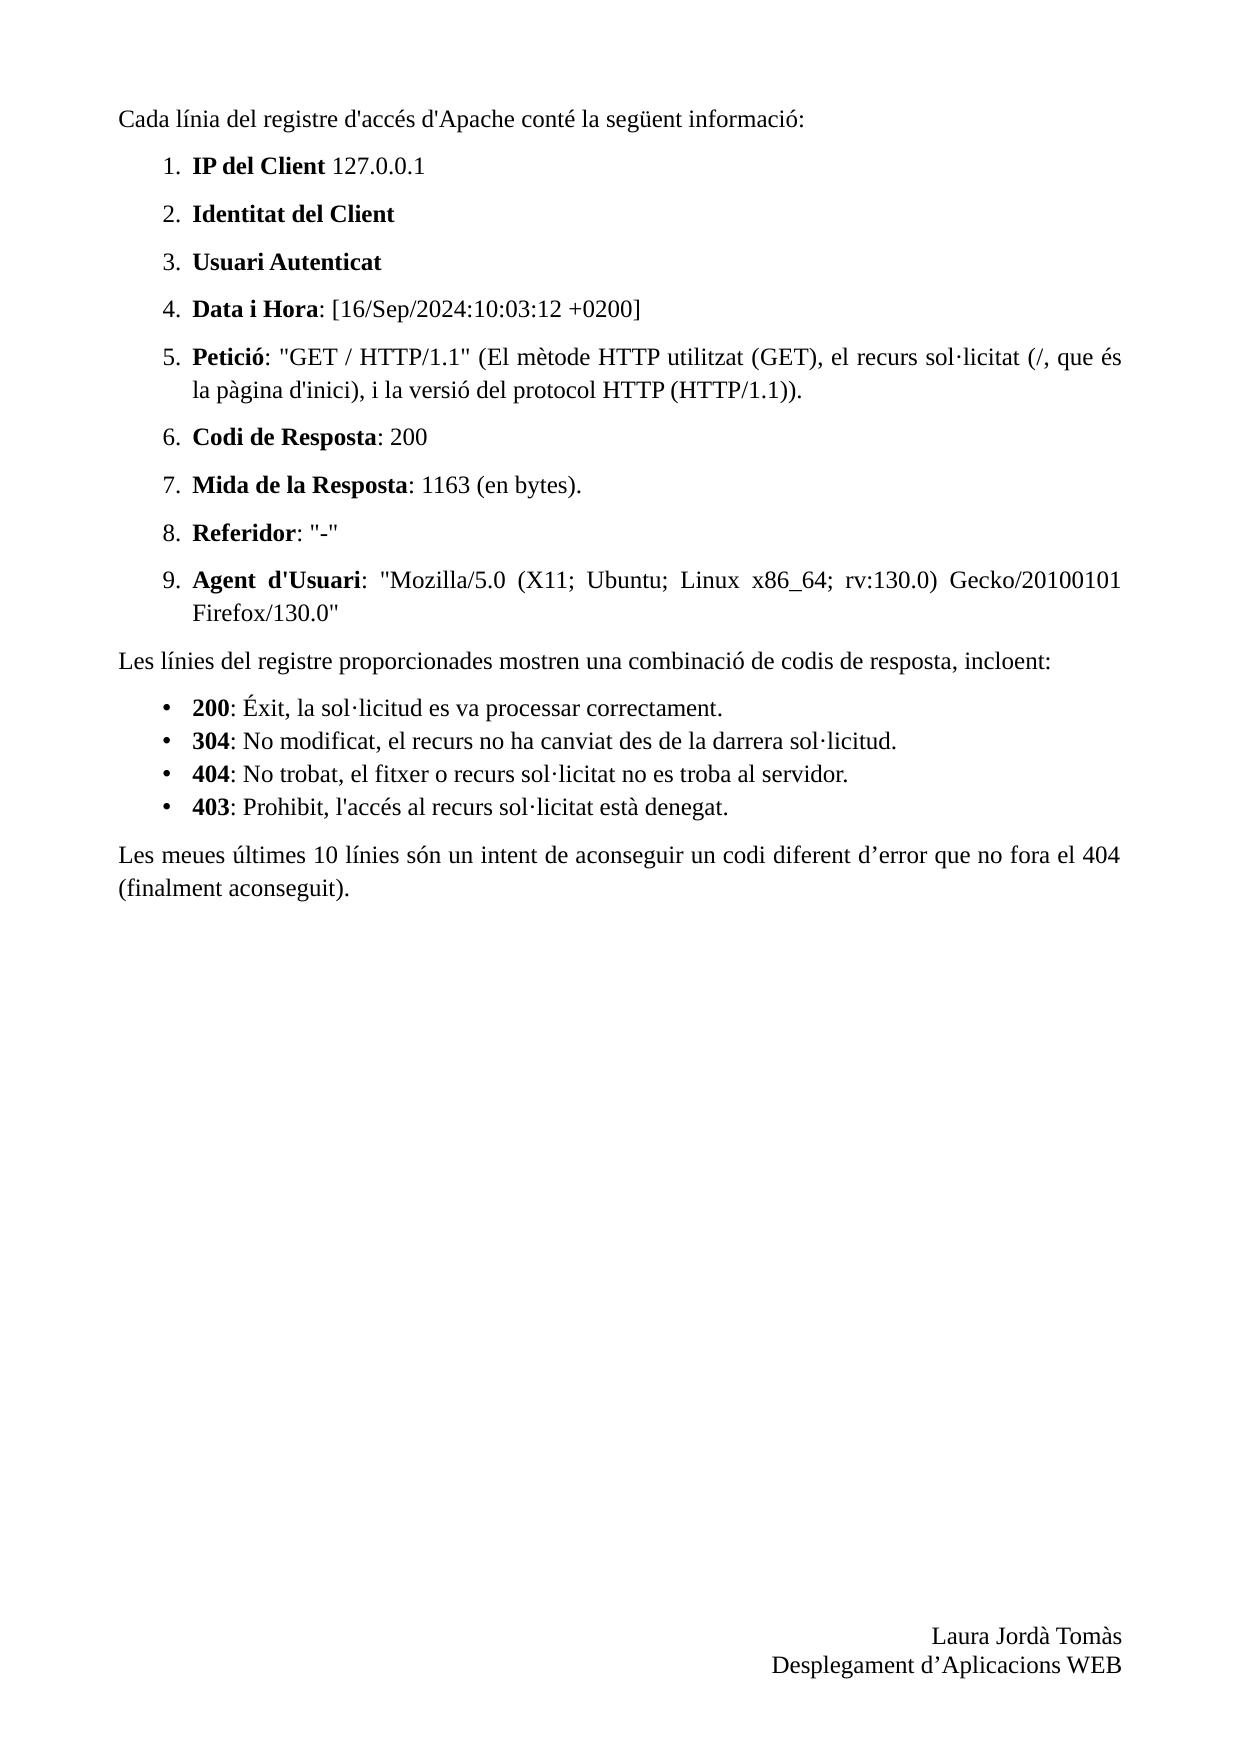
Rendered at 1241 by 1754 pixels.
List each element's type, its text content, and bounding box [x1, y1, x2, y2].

list IP del Client 127.0.0.1 [162, 151, 1122, 180]
list 304: No modificat, el recurs no ha canviat des de la darrera sol·licitud. [162, 726, 1122, 755]
list Usuari Autenticat [162, 247, 1122, 275]
list Identitat del Client [162, 199, 1122, 228]
list Codi de Resposta: 200 [162, 422, 1122, 451]
text Les meues últimes 10 línies són un intent de aconseguir un codi diferent d’error que no fora el 404 (finalment aconseguit). [118, 840, 1122, 902]
list Data i Hora: [16/Sep/2024:10:03:12 +0200] [162, 294, 1122, 323]
list Referidor: "-" [162, 518, 1122, 546]
list Mida de la Resposta: 1163 (en bytes). [162, 470, 1122, 499]
list 200: Éxit, la sol·licitud es va processar correctament. [162, 693, 1122, 722]
list Agent d'Usuari: "Mozilla/5.0 (X11; Ubuntu; Linux x86_64; rv:130.0) Gecko/20100101 Firefox/130.0" [162, 565, 1122, 627]
list 403: Prohibit, l'accés al recurs sol·licitat està denegat. [162, 792, 1122, 821]
list Petició: "GET / HTTP/1.1" (El mètode HTTP utilitzat (GET), el recurs sol·licitat (/, que és la pàgina d'inici), i la versió del protocol HTTP (HTTP/1.1)). [162, 342, 1122, 403]
text Les línies del registre proporcionades mostren una combinació de codis de resposta, incloent: [118, 646, 1122, 674]
text Cada línia del registre d'accés d'Apache conté la següent informació: [118, 104, 1122, 132]
list 404: No trobat, el fitxer o recurs sol·licitat no es troba al servidor. [162, 759, 1122, 788]
